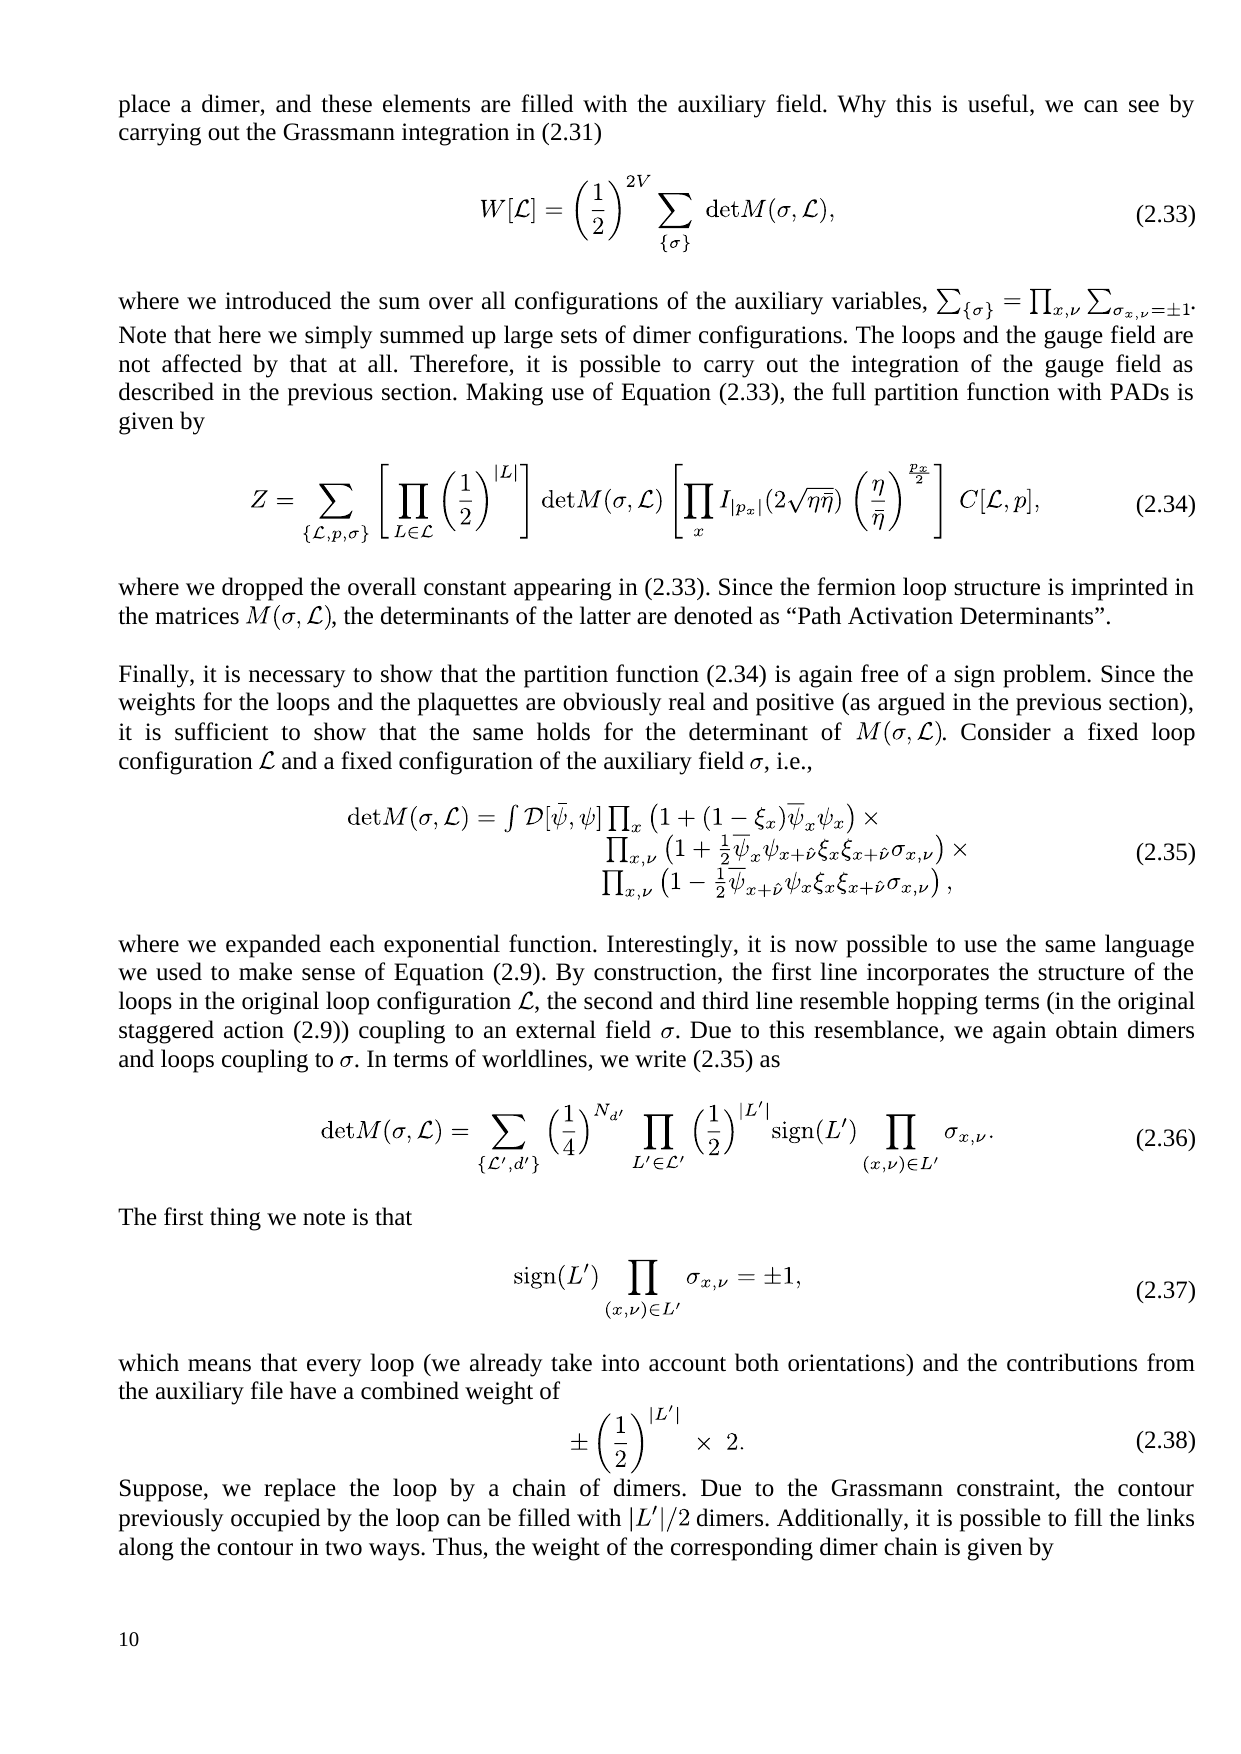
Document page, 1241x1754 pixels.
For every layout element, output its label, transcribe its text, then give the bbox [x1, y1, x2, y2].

text which means that every loop (we already take into account both orientations) and the contributions from the auxiliary file have a combined weight of [118, 1348, 1196, 1405]
text (2.38) [673, 1405, 1196, 1473]
text [118, 1260, 628, 1319]
text (2.35) [639, 803, 1196, 900]
text The first thing we note is that [118, 1202, 1196, 1231]
text (2.37) [643, 1260, 1196, 1319]
text [118, 803, 637, 900]
text (2.33) [651, 175, 1196, 252]
text [118, 175, 628, 252]
text (2.36) [763, 1101, 1196, 1173]
text where we dropped the overall constant appearing in (2.33). Since the fermion loop structure is imprinted in the matrices , the determinants of the latter are denoted as “Path Activation Determinants”. [118, 572, 1196, 630]
text [118, 464, 381, 543]
text [118, 1101, 760, 1173]
text Suppose, we replace the loop by a chain of dimers. Due to the Grassmann constraint, the contour previously occupied by the loop can be filled with dimers. Additionally, it is possible to fill the links along the contour in two ways. Thus, the weight of the corresponding dimer chain is given by [118, 1473, 1196, 1561]
text (2.34) [365, 464, 1196, 543]
text [118, 1405, 670, 1473]
text where we expanded each exponential function. Interestingly, it is now possible to use the same language we used to make sense of Equation (2.9). By construction, the first line incorporates the structure of the loops in the original loop configuration , the second and third line resemble hopping terms (in the original staggered action (2.9)) coupling to an external field . Due to this resemblance, we again obtain dimers and loops coupling to . In terms of worldlines, we write (2.35) as [118, 929, 1196, 1072]
text Finally, it is necessary to show that the partition function (2.34) is again free of a sign problem. Since the weights for the loops and the plaquettes are obviously real and positive (as argued in the previous section), it is sufficient to show that the same holds for the determinant of . Consider a fixed loop configuration and a fixed configuration of the auxiliary field , i.e., [118, 659, 1196, 774]
text place a dimer, and these elements are filled with the auxiliary field. Why this is useful, we can see by carrying out the Grassmann integration in (2.31) [118, 89, 1196, 146]
text where we introduced the sum over all configurations of the auxiliary variables, . Note that here we simply summed up large sets of dimer configurations. The loops and the gauge field are not affected by that at all. Therefore, it is possible to carry out the integration of the gauge field as described in the previous section. Making use of Equation (2.33), the full partition function with PADs is given by [118, 281, 1196, 435]
